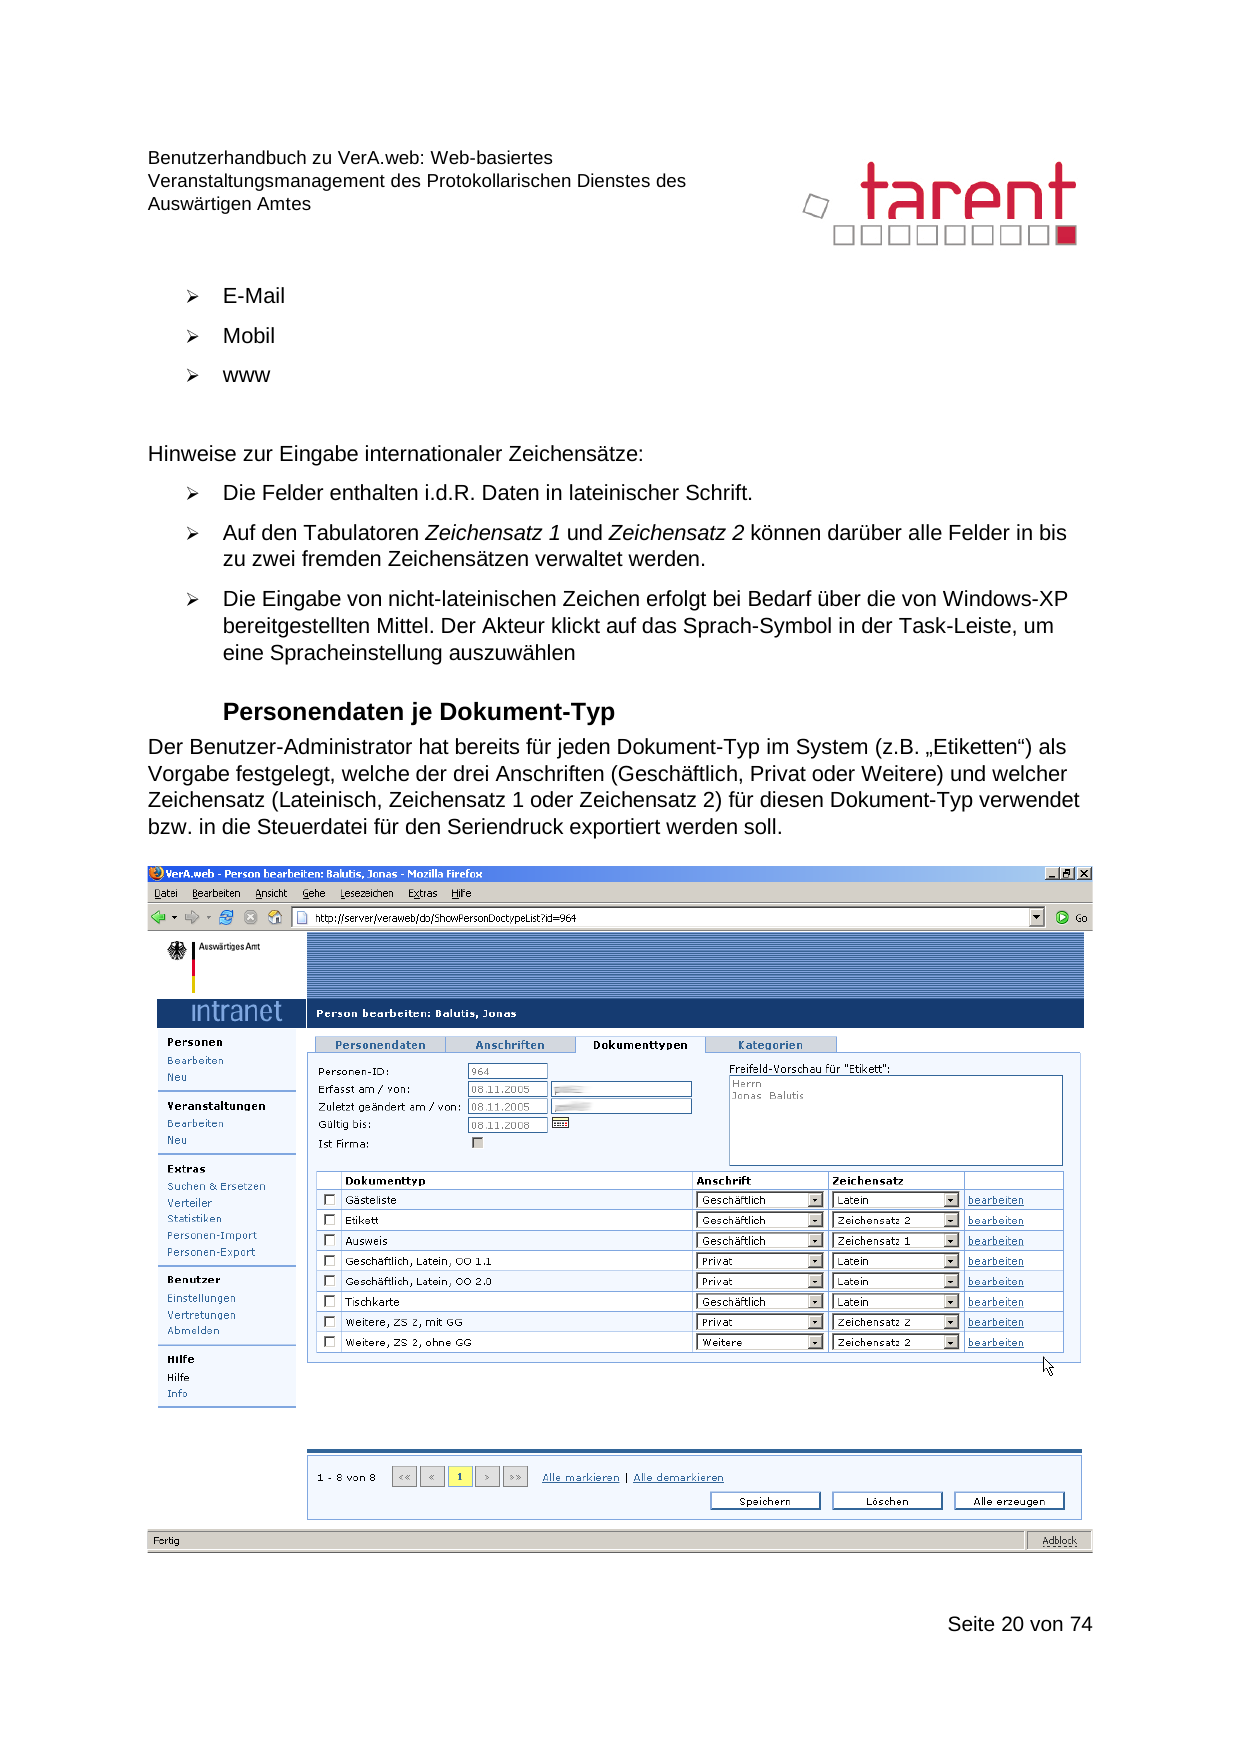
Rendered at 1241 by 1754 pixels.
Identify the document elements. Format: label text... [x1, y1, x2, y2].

list www [185, 362, 1092, 387]
list Die Eingabe von nicht-lateinischen Zeichen erfolgt bei Bedarf über die von Windows-XP bereitgestellten Mittel. Der Akteur klickt auf das Sprach-Symbol in der Task-Leiste, um eine Spracheinstellung auszuwählen [185, 586, 1092, 664]
list Mobil [185, 323, 1092, 348]
text Der Benutzer-Administrator hat bereits für jeden Dokument-Typ im System (z.B. „Etiketten“) als Vorgabe festgelegt, welche der drei Anschriften (Geschäftlich, Privat oder Weitere) und welcher Zeichensatz (Lateinisch, Zeichensatz 1 oder Zeichensatz 2) für diesen Dokument-Typ verwendet bzw. in die Steuerdatei für den Seriendruck exportiert werden soll. [148, 734, 1092, 866]
list Die Felder enthalten i.d.R. Daten in lateinischer Schrift. [185, 481, 1092, 505]
text Hinweise zur Eingabe internationaler Zeichensätze: [148, 441, 1092, 466]
list Auf den Tabulatoren Zeichensatz 1 und Zeichensatz 2 können darüber alle Felder in bis zu zwei fremden Zeichensätzen verwaltet werden. [185, 520, 1092, 571]
list E-Mail [185, 284, 1092, 308]
subtitle Personendaten je Dokument-Typ [148, 697, 1092, 725]
picture [790, 151, 1091, 255]
picture [147, 866, 1093, 1553]
